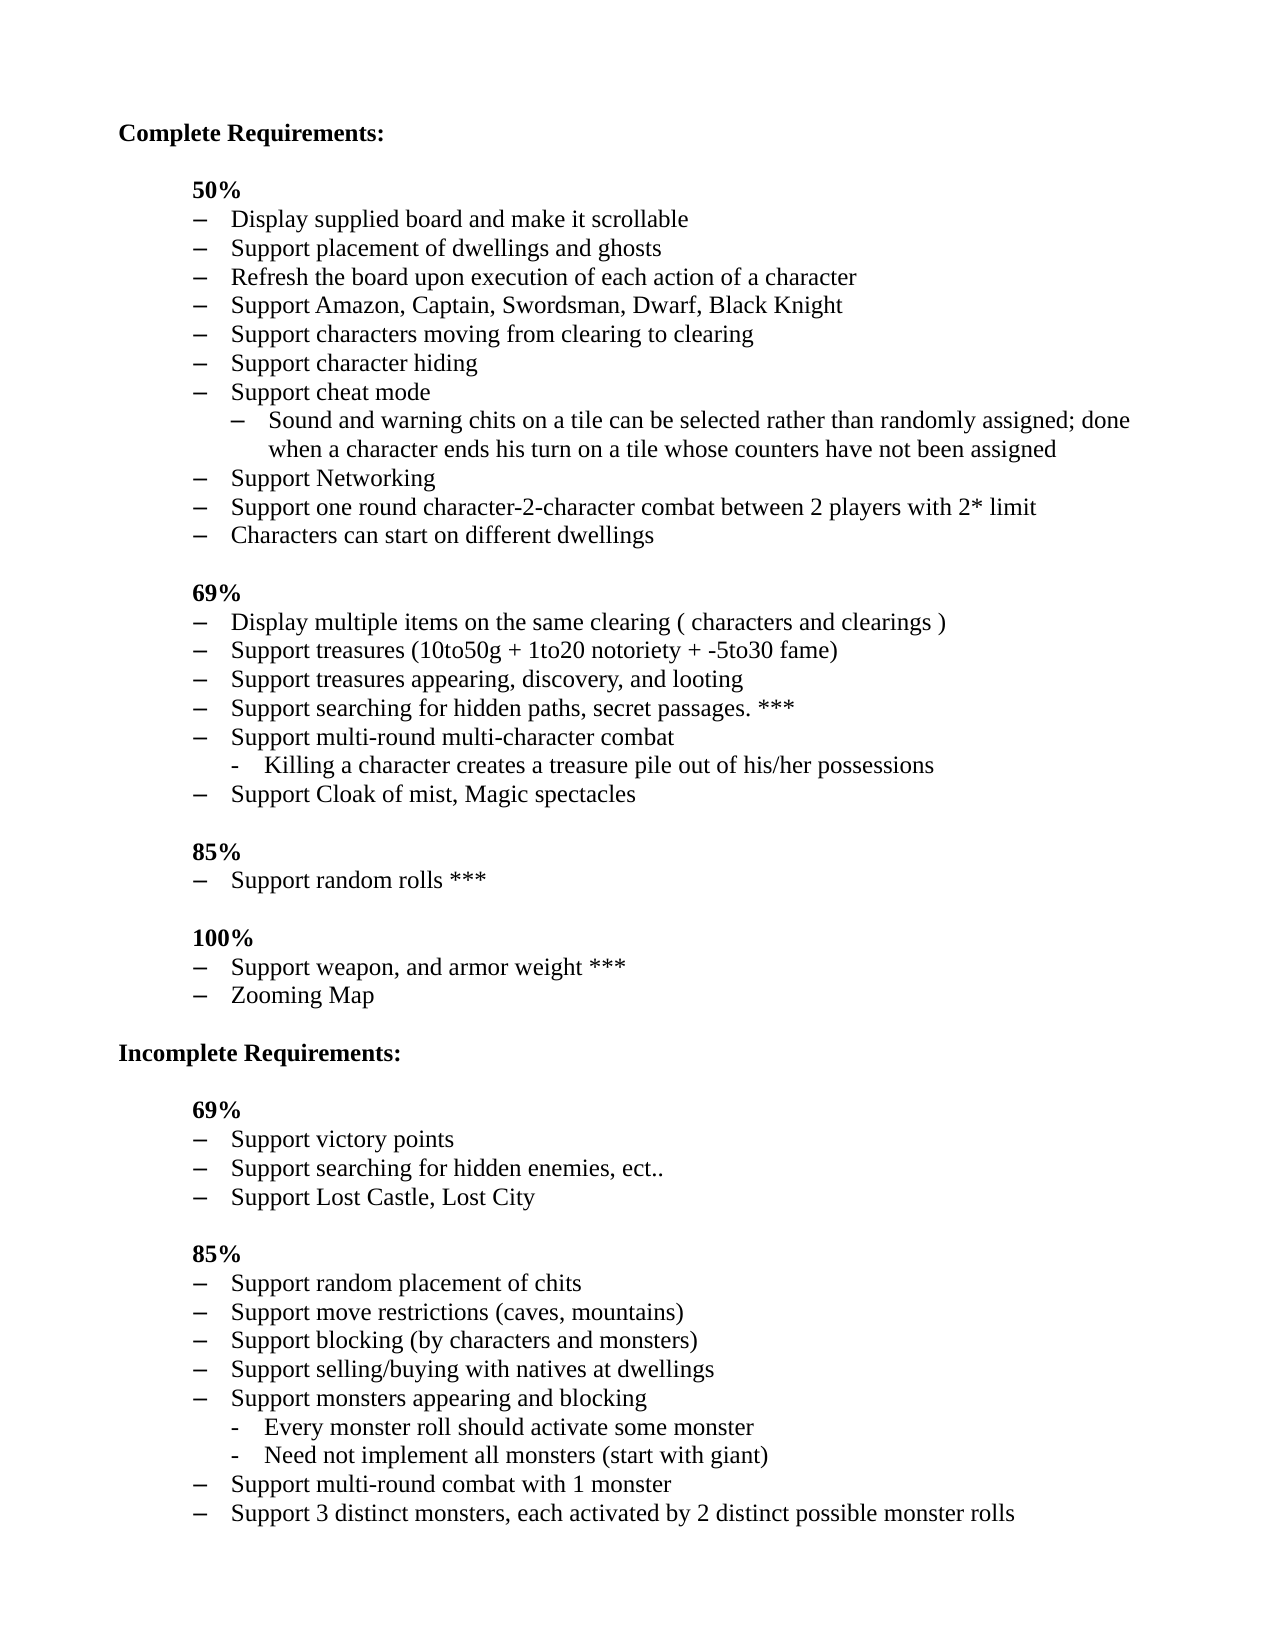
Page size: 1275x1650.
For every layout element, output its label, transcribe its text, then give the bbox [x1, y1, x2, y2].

list Support Lost Castle, Lost City [193, 1182, 1157, 1211]
list Support monsters appearing and blocking [193, 1383, 1157, 1412]
list Support treasures (10to50g + 1to20 notoriety + -5to30 fame) [193, 636, 1157, 664]
text Incomplete Requirements: [118, 1038, 1157, 1067]
list Support placement of dwellings and ghosts [193, 233, 1157, 262]
list Sound and warning chits on a tile can be selected rather than randomly assigned; done when a character ends his turn on a tile whose counters have not been assigned [231, 406, 1157, 463]
text 100% [118, 923, 1157, 952]
list Support cheat mode [193, 377, 1157, 406]
list - Need not implement all monsters (start with giant) [193, 1441, 1157, 1469]
list Support characters moving from clearing to clearing [193, 319, 1157, 348]
list Support selling/buying with natives at dwellings [193, 1354, 1157, 1383]
list Support searching for hidden enemies, ect.. [193, 1153, 1157, 1182]
list Zooming Map [193, 981, 1157, 1009]
list - Every monster roll should activate some monster [193, 1412, 1157, 1441]
list Display supplied board and make it scrollable [193, 204, 1157, 233]
list Support move restrictions (caves, mountains) [193, 1297, 1157, 1326]
list Support weapon, and armor weight *** [193, 952, 1157, 981]
list Support Cloak of mist, Magic spectacles [193, 779, 1157, 808]
list - Killing a character creates a treasure pile out of his/her possessions [193, 751, 1157, 779]
list Support treasures appearing, discovery, and looting [193, 664, 1157, 693]
list Display multiple items on the same clearing ( characters and clearings ) [193, 607, 1157, 636]
list Support random rolls *** [193, 866, 1157, 894]
list Support character hiding [193, 348, 1157, 377]
list Characters can start on different dwellings [193, 521, 1157, 549]
list Support random placement of chits [193, 1268, 1157, 1297]
text 85% [118, 1239, 1157, 1268]
list Support 3 distinct monsters, each activated by 2 distinct possible monster rolls [193, 1498, 1157, 1527]
list Support victory points [193, 1124, 1157, 1153]
list Support multi-round multi-character combat [193, 722, 1157, 751]
text 50% [118, 176, 1157, 204]
text 69% [118, 578, 1157, 607]
list Support Networking [193, 463, 1157, 492]
list Support blocking (by characters and monsters) [193, 1326, 1157, 1354]
text 85% [118, 837, 1157, 866]
list Support searching for hidden paths, secret passages. *** [193, 693, 1157, 722]
list Refresh the board upon execution of each action of a character [193, 262, 1157, 291]
list Support multi-round combat with 1 monster [193, 1469, 1157, 1498]
text Complete Requirements: [118, 118, 1157, 147]
text 69% [118, 1096, 1157, 1124]
list Support Amazon, Captain, Swordsman, Dwarf, Black Knight [193, 291, 1157, 319]
list Support one round character-2-character combat between 2 players with 2* limit [193, 492, 1157, 521]
